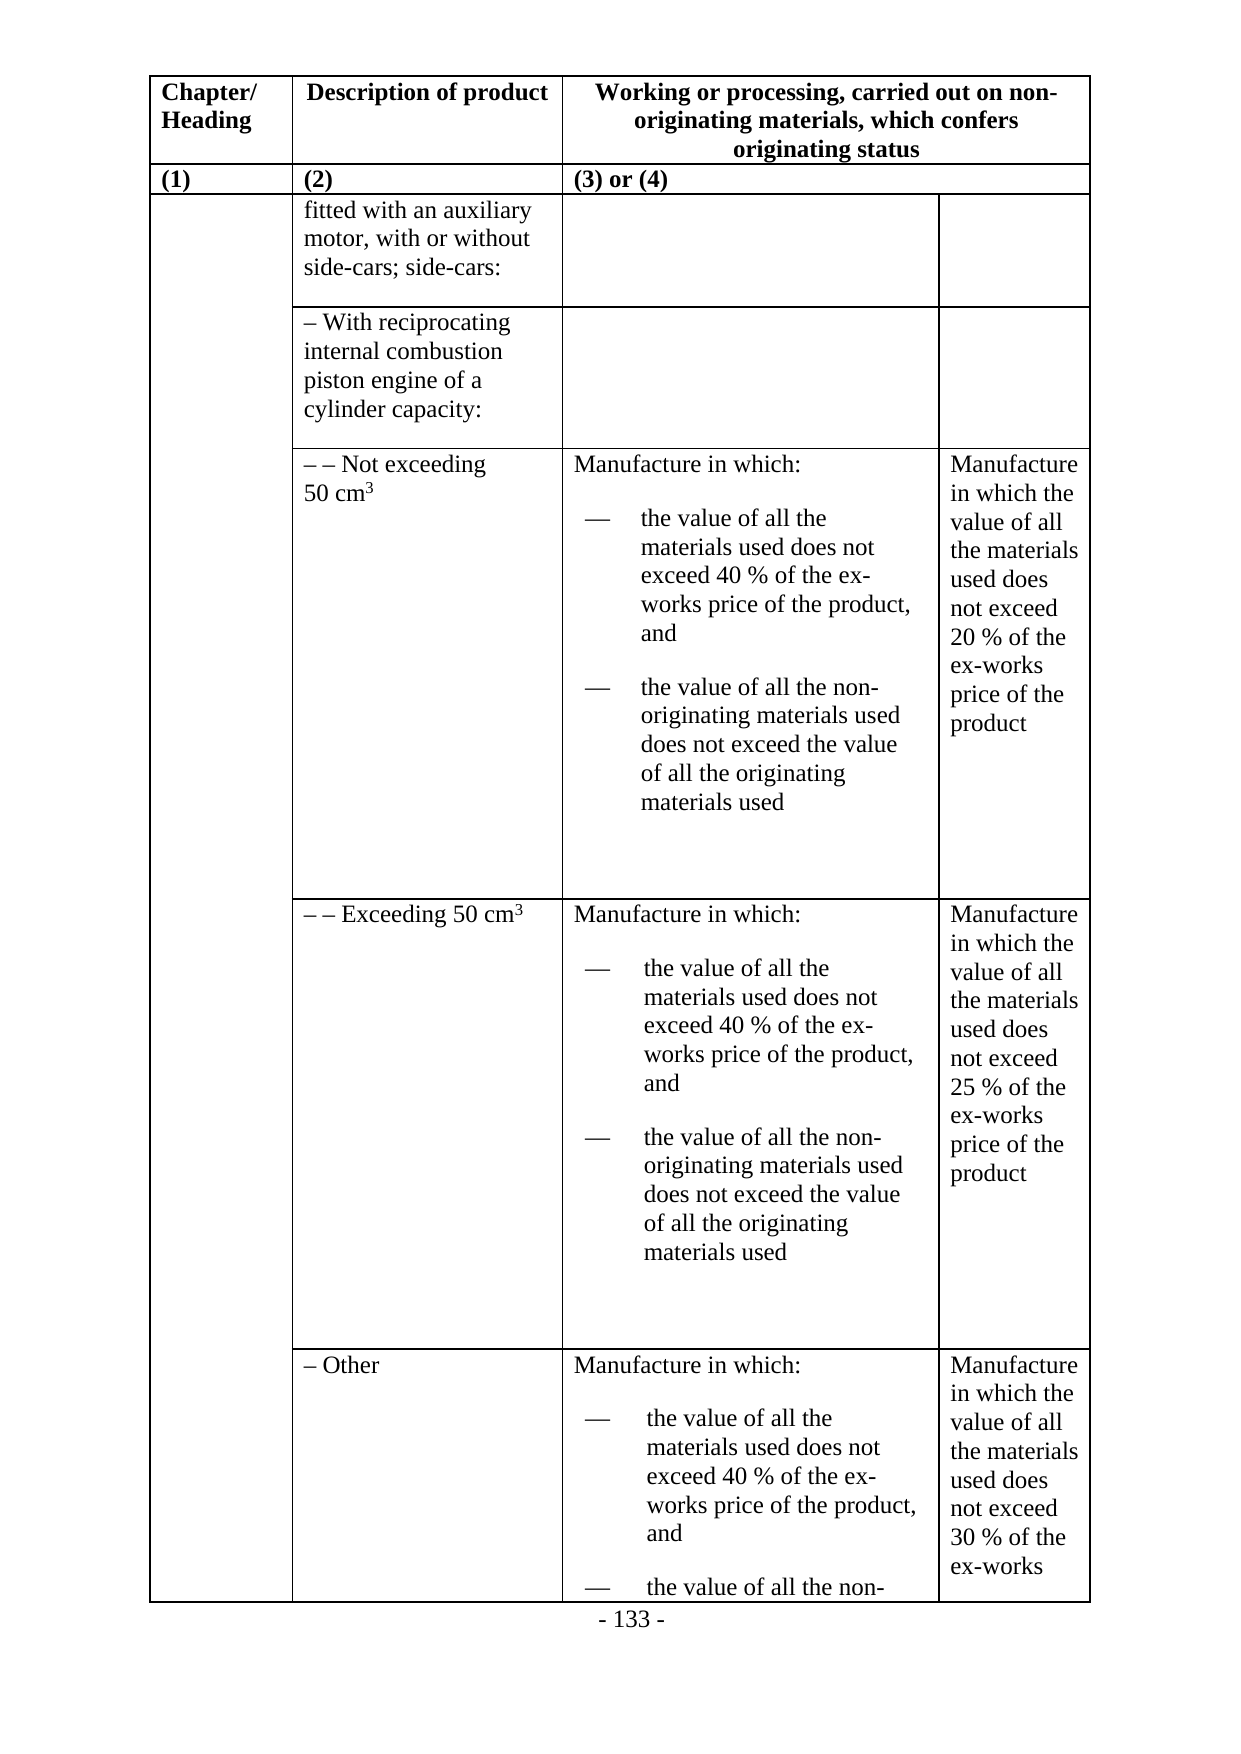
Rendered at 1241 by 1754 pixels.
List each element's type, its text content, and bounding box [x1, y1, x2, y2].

table_header — [574, 503, 629, 672]
table_cell [151, 195, 292, 306]
table_cell fitted with an auxiliary motor, with or without side-cars; side-cars: [293, 195, 562, 306]
table_cell — [574, 1572, 635, 1601]
table_cell Manufacture in which: [563, 449, 938, 898]
table_header Working or processing, carried out on non-originating materials, which confers originating status [563, 77, 1089, 163]
table_cell — [574, 672, 629, 840]
table_cell [151, 898, 292, 1348]
table_cell Manufacture in which: [563, 1350, 938, 1601]
table_cell Manufacture in which the value of all the materials used does not exceed 20 % of the ex-works price of the product [940, 449, 1089, 898]
table_cell (2) [293, 165, 562, 193]
table_cell – With reciprocating internal combustion piston engine of a cylinder capacity: [293, 308, 562, 447]
table_cell Manufacture in which the value of all the materials used does not exceed 25 % of the ex-works price of the product [940, 900, 1089, 1348]
table_cell – – Exceeding 50 cm3 [293, 900, 562, 1348]
table_cell (1) [151, 165, 292, 193]
table_cell [940, 195, 1089, 306]
table_cell the value of all the non-originating materials used does not exceed the value of all the originating materials used [629, 672, 928, 840]
table_header Description of product [293, 77, 562, 163]
table_header — [574, 953, 632, 1122]
table_cell — [574, 1122, 632, 1291]
table_header Chapter/ Heading [151, 77, 292, 163]
table_cell Manufacture in which the value of all the materials used does not exceed 30 % of the ex-works [940, 1350, 1089, 1601]
table_cell – Other [293, 1350, 562, 1601]
table_cell [151, 1348, 292, 1601]
table_cell [563, 195, 938, 306]
table_cell [151, 306, 292, 447]
table_header — [574, 1404, 635, 1572]
table_header the value of all the materials used does not exceed 40 % of the ex-works price of the product, and [632, 953, 928, 1122]
table_header the value of all the materials used does not exceed 40 % of the ex-works price of the product, and [635, 1404, 928, 1572]
table_cell the value of all the non- [635, 1572, 928, 1601]
table_cell [151, 448, 292, 898]
table_cell the value of all the non-originating materials used does not exceed the value of all the originating materials used [632, 1122, 928, 1291]
table_cell (3) or (4) [563, 165, 1089, 193]
table_header the value of all the materials used does not exceed 40 % of the ex-works price of the product, and [629, 503, 928, 672]
table_cell [940, 308, 1089, 447]
table_cell – – Not exceeding 50 cm3 [293, 449, 562, 898]
table_cell Manufacture in which: [563, 900, 938, 1348]
table_cell [563, 308, 938, 447]
